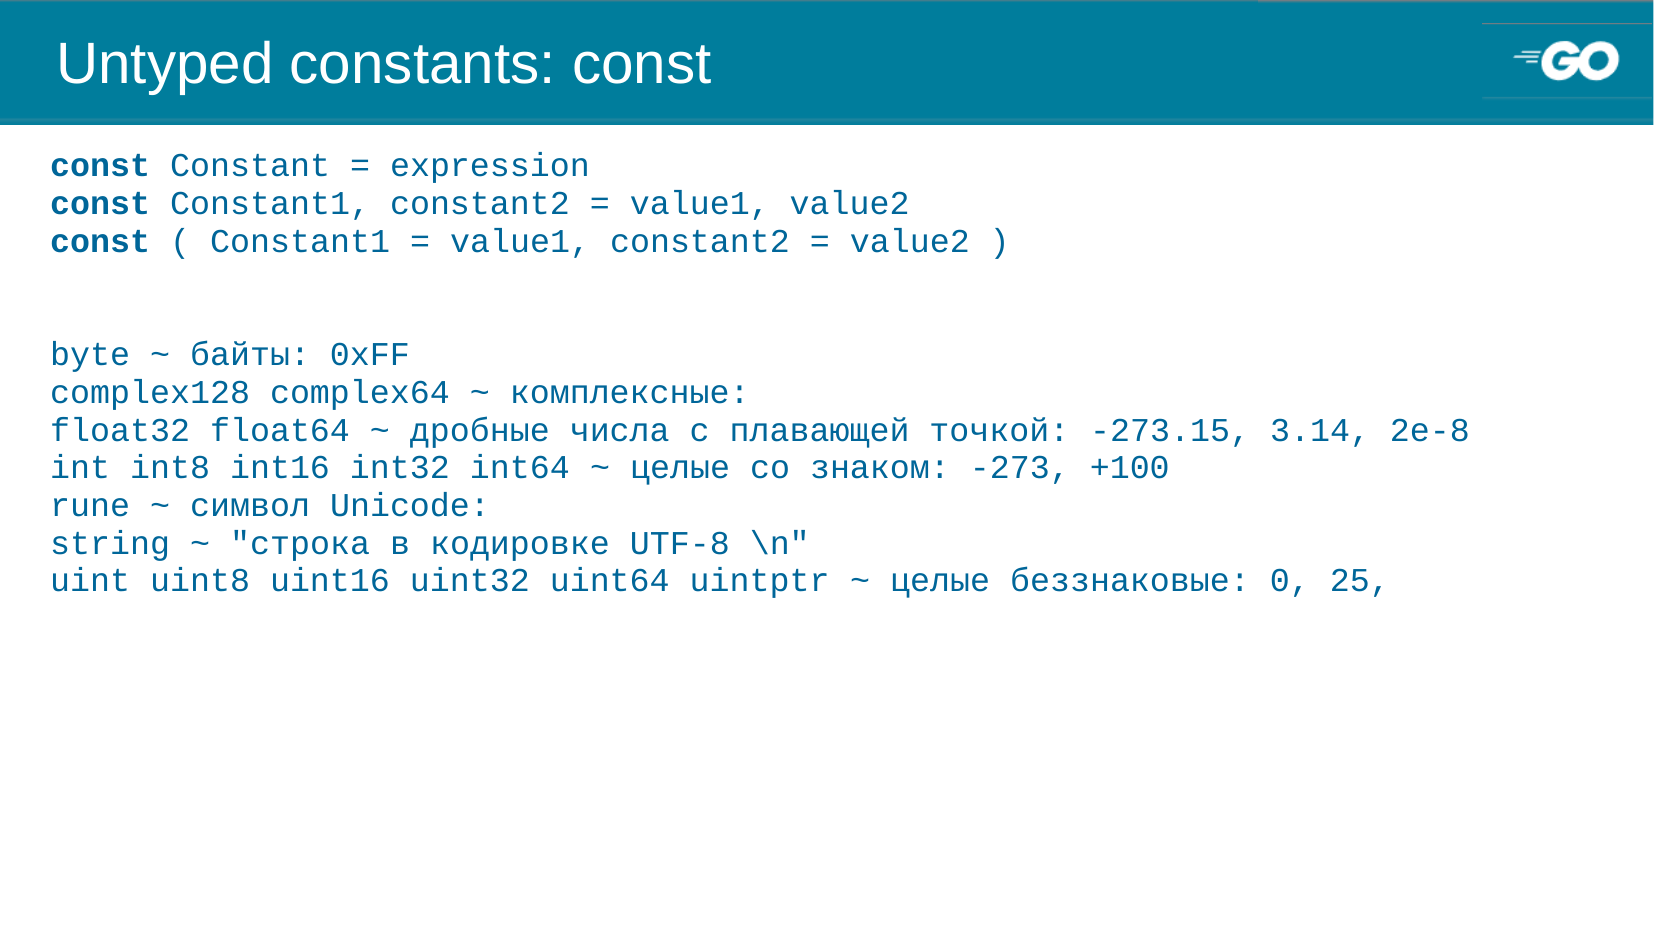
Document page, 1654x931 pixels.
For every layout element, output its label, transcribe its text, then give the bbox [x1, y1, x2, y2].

picture [1542, 41, 1619, 81]
text_box Untyped constants: const [41, 23, 1495, 104]
text_box const Constant = expression const Constant1, constant2 = value1, value2 const ( Constant1 = value1, constant2 = value2 ) byte ~ байты: 0xFF complex128 complex64 ~ комплексные: float32 float64 ~ дробные числа с плавающей точкой: -273.15, 3.14, 2e-8 int int8 int16 int32 int64 ~ целые со знаком: -273, +100 rune ~ символ Unicode: string ~ "строка в кодировке UTF-8 \n" uint uint8 uint16 uint32 uint64 uintptr ~ целые беззнаковые: 0, 25, [35, 141, 1619, 898]
